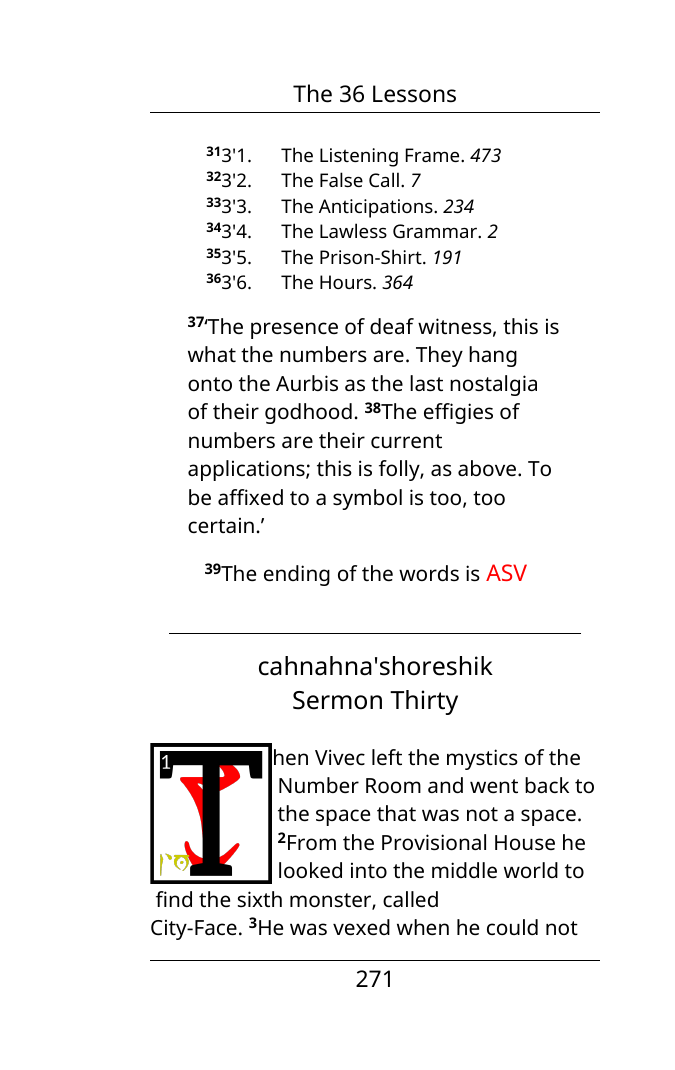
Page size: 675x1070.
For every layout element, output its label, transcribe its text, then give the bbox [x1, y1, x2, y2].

text 39The ending of the words is ASV [150, 557, 581, 588]
picture [150, 743, 272, 884]
text 37‘The presence of deaf witness, this is what the numbers are. They hang onto the Aurbis as the last nostalgia of their godhood. 38The effigies of numbers are their current applications; this is folly, as above. To be affixed to a symbol is too, too certain.’ [187, 312, 562, 539]
text 323'2. The False Call. 7 [206, 167, 600, 193]
text cahnahna'shoreshik [150, 649, 600, 683]
text 353'5. The Prison-Shirt. 191 [206, 244, 600, 269]
text 313'1. The Listening Frame. 473 [206, 142, 600, 167]
text 333'3. The Anticipations. 234 [206, 193, 600, 218]
text 2From the Provisional House he [272, 828, 600, 856]
text the space that was not a space. [272, 799, 600, 828]
text hen Vivec left the mystics of the [272, 743, 600, 771]
text looked into the middle world to [150, 856, 600, 885]
text Sermon Thirty [150, 683, 600, 717]
text 343'4. The Lawless Grammar. 2 [206, 218, 600, 244]
text Number Room and went back to [272, 771, 600, 799]
text find the sixth monster, called City-Face. 3He was vexed when he could not [150, 885, 600, 942]
text 363'6. The Hours. 364 [206, 269, 600, 295]
